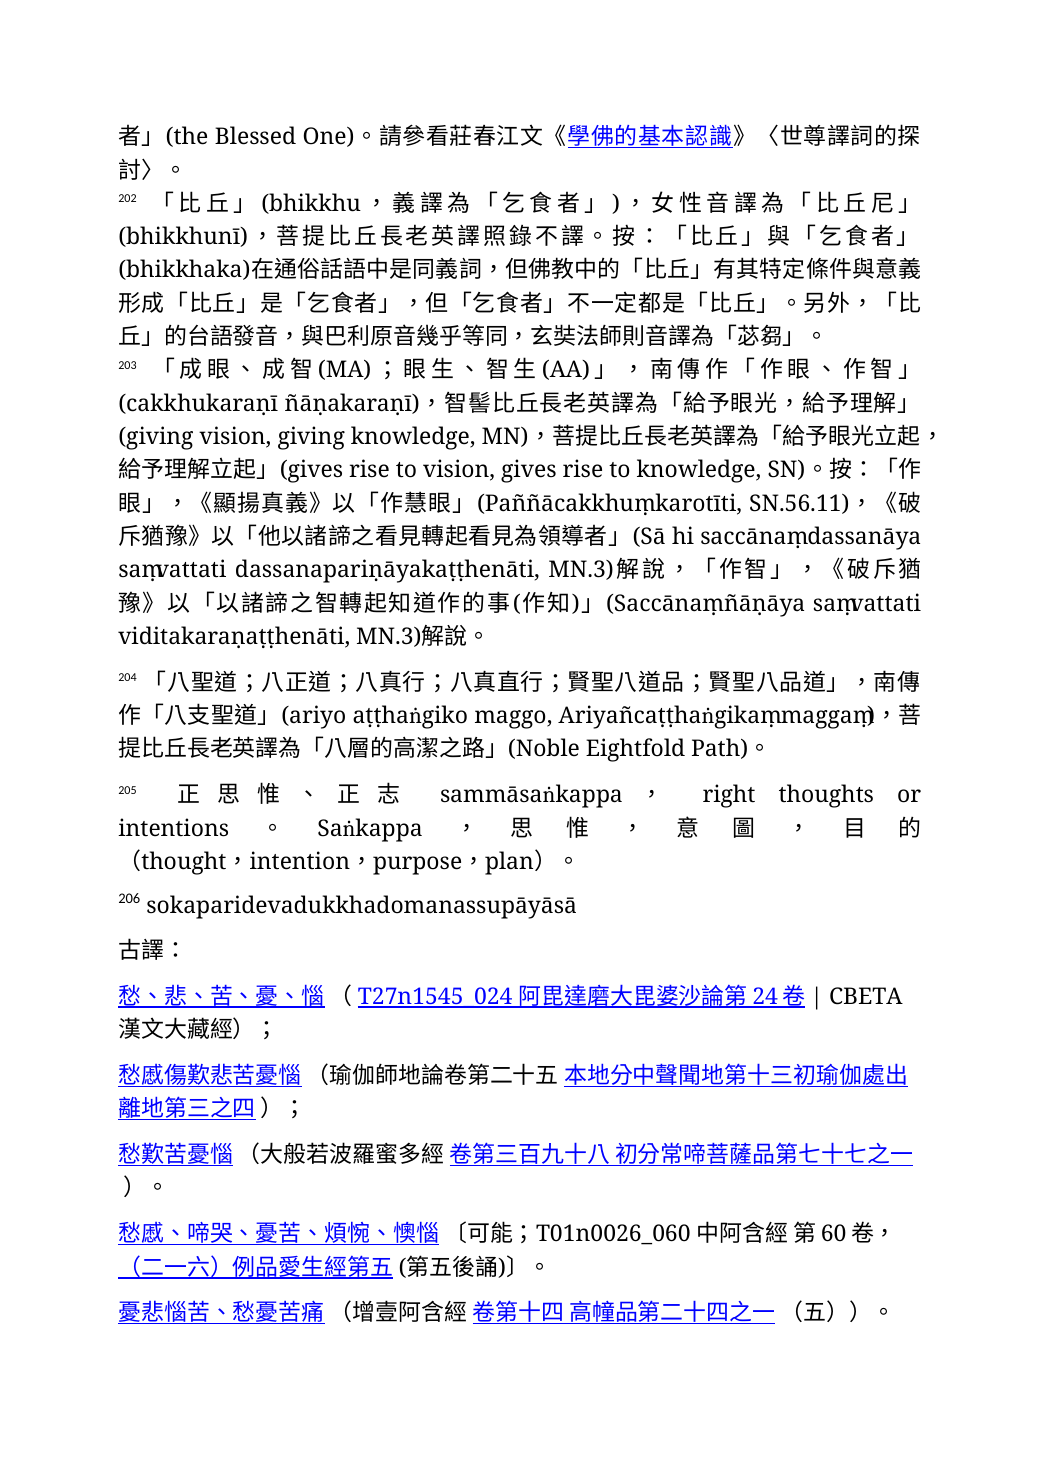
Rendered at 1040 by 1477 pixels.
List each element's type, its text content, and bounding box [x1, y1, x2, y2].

text 憂悲惱苦、愁憂苦痛 （增壹阿含經 卷第十四 高幢品第二十四之一 （五））。 [118, 1294, 921, 1327]
text 愁慼、啼哭、憂苦、煩惋、懊惱 〔可能；T01n0026_060 中阿含經 第60卷， （二一六）例品愛生經第五 (第五後誦)〕。 [118, 1215, 921, 1282]
text 古譯： [118, 932, 921, 966]
text 愁歎苦憂惱 （大般若波羅蜜多經 卷第三百九十八 初分常啼菩薩品第七十七之一 ）。 [118, 1136, 921, 1202]
text 「成眼、成智(MA)；眼生、智生(AA)」，南傳作「作眼、作智」(cakkhukaraṇī ñāṇakaraṇī)，智髻比丘長老英譯為「給予眼光，給予理解」(giving vision, giving knowledge, MN)，菩提比丘長老英譯為「給予眼光立起，給予理解立起」(gives rise to vision, gives rise to knowledge, SN)。按：「作眼」，《顯揚真義》以「作慧眼」(Paññācakkhuṃ karotīti, SN.56.11)，《破斥猶豫》以「他以諸諦之看見轉起看見為領導者」(Sā hi saccānaṃ dassanāya saṃvattati dassanapariṇāyakaṭṭhenāti, MN.3)解說，「作智」，《破斥猶豫》以「以諸諦之智轉起知道作的事(作知)」(Saccānaṃ ñāṇāya saṃvattati viditakaraṇaṭṭhenāti, MN.3)解說。 [118, 351, 921, 651]
text 「八聖道；八正道；八真行；八真直行；賢聖八道品；賢聖八品道」，南傳作「八支聖道」(ariyo aṭṭhaṅgiko maggo, Ariyañcaṭṭhaṅgikaṃ maggaṃ)，菩提比丘長老英譯為「八層的高潔之路」(Noble Eightfold Path)。 [118, 664, 921, 763]
text 正思惟、正志 sammāsaṅkappa， right thoughts or intentions。Saṅkappa，思惟，意圖，目的（thought，intention，purpose，plan）。 [118, 776, 921, 876]
text 愁、悲、苦、憂、惱 （ T27n1545_024 阿毘達磨大毘婆沙論第24卷 | CBETA 漢文大藏經）； [118, 978, 921, 1044]
text 「比丘」(bhikkhu，義譯為「乞食者」)，女性音譯為「比丘尼」(bhikkhunī)，菩提比丘長老英譯照錄不譯。按：「比丘」與「乞食者」(bhikkhaka)在通俗話語中是同義詞，但佛教中的「比丘」有其特定條件與意義，形成「比丘」是「乞食者」，但「乞食者」不一定都是「比丘」。另外，「比丘」的台語發音，與巴利原音幾乎等同，玄奘法師則音譯為「苾芻」。 [118, 185, 921, 351]
text 愁慼傷歎悲苦憂惱 （瑜伽師地論卷第二十五 本地分中聲聞地第十三初瑜伽處出離地第三之四 ）； [118, 1057, 921, 1123]
text sokaparidevadukkhadomanassupāyāsā [118, 888, 921, 920]
text 者」(the Blessed One)。請參看莊春江文《學佛的基本認識》〈世尊譯詞的探討〉。 [118, 118, 921, 185]
